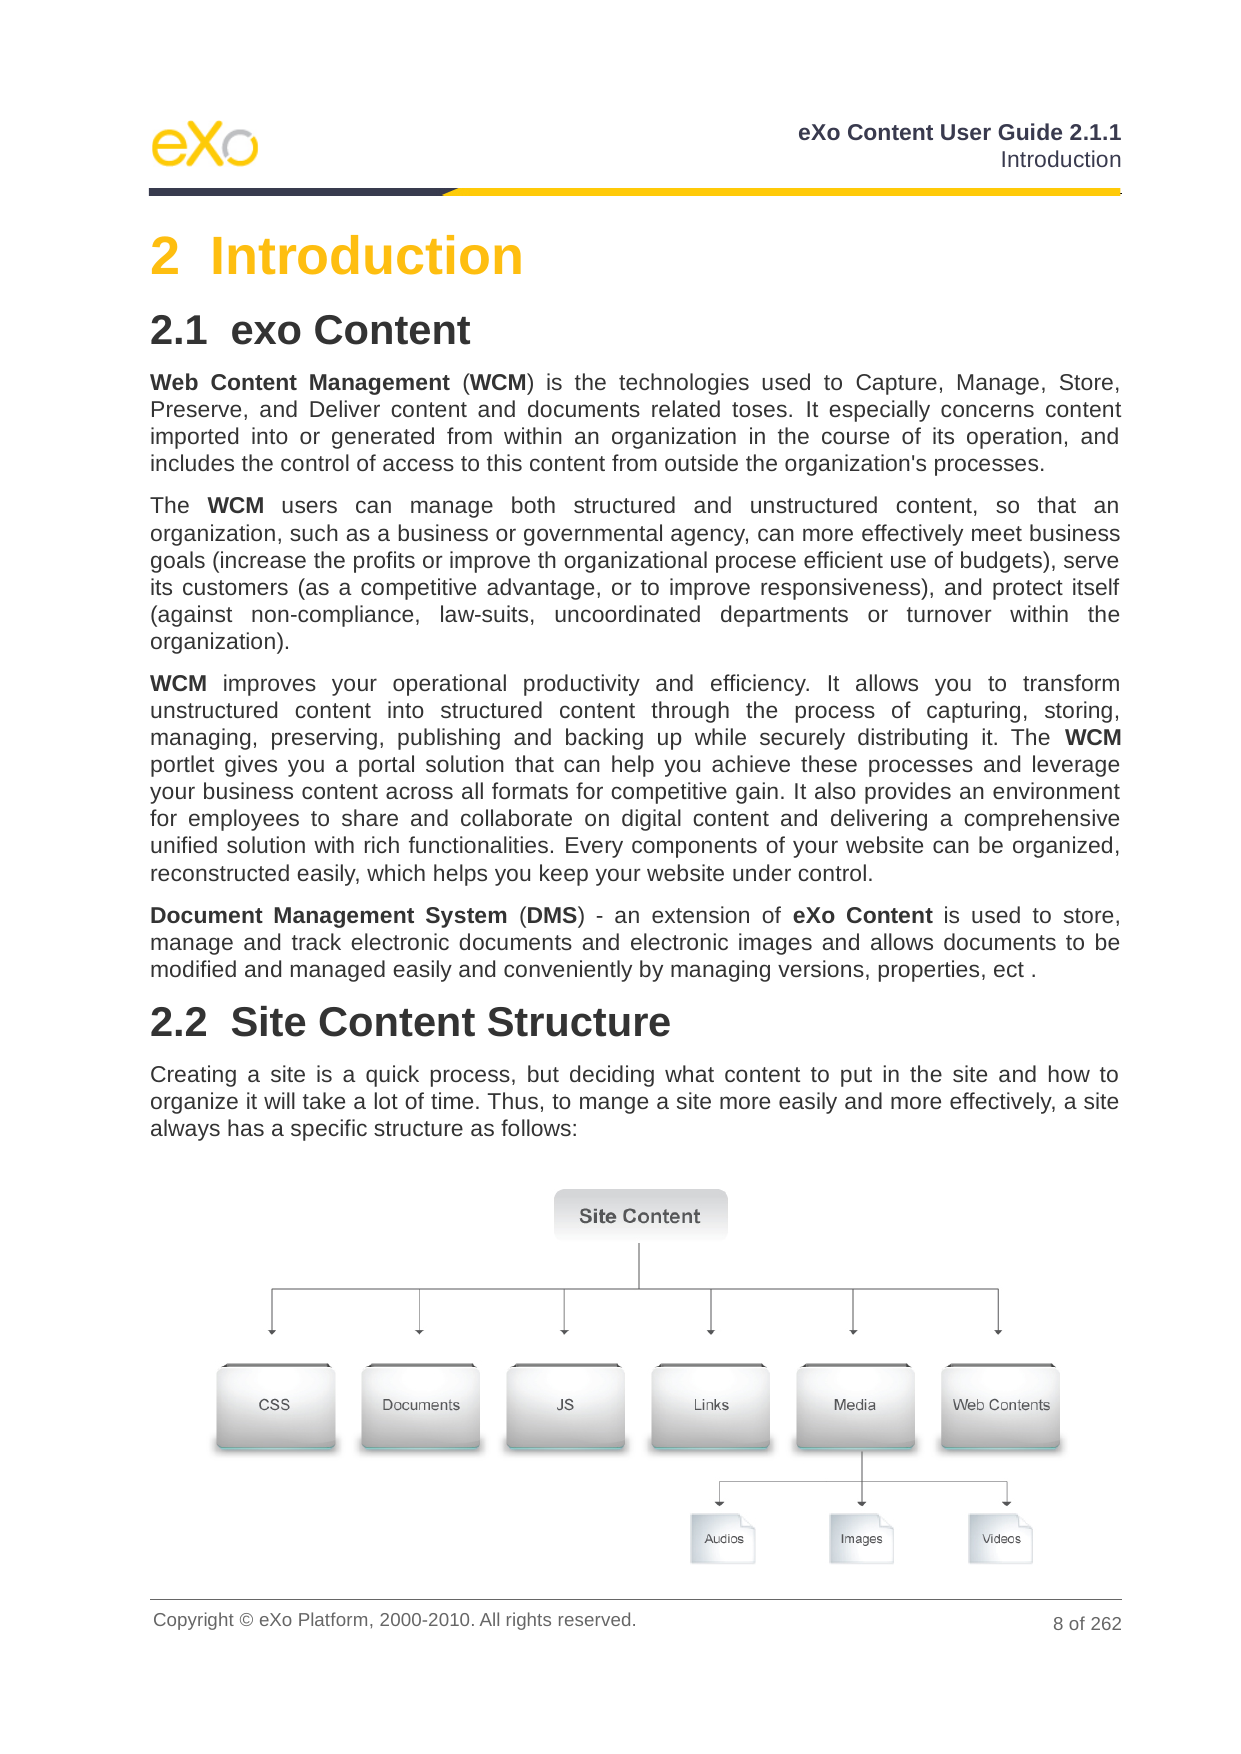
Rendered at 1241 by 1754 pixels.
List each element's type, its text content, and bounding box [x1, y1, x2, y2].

picture [152, 120, 259, 167]
text The WCM users can manage both structured and unstructured content, so that an organization, such as a business or governmental agency, can more effectively meet business goals (increase the profits or improve th organizational procese efficient use of budgets), serve its customers (as a competitive advantage, or to improve responsiveness), and protect itself (against non-compliance, law-suits, uncoordinated departments or turnover within the organization). [150, 492, 1122, 654]
picture [180, 1161, 1092, 1590]
text WCM improves your operational productivity and efficiency. It allows you to transform unstructured content into structured content through the process of capturing, storing, managing, preserving, publishing and backing up while securely distributing it. The WCM portlet gives you a portal solution that can help you achieve these processes and leverage your business content across all formats for competitive gain. It also provides an environment for employees to share and collaborate on digital content and delivering a comprehensive unified solution with rich functionalities. Every components of your website can be organized, reconstructed easily, which helps you keep your website under control. [150, 669, 1122, 886]
text Web Content Management (WCM) is the technologies used to Capture, Manage, Store, Preserve, and Deliver content and documents related toses. It especially concerns content imported into or generated from within an organization in the course of its operation, and includes the control of access to this content from outside the organization's processes. [150, 368, 1122, 477]
text Creating a site is a quick process, but deciding what content to put in the site and how to organize it will take a lot of time. Thus, to mange a site more easily and more effectively, a site always has a specific structure as follows: [150, 1060, 1122, 1141]
subtitle Introduction [150, 223, 1122, 286]
text Document Management System (DMS) - an extension of eXo Content is used to store, manage and track electronic documents and electronic images and allows documents to be modified and managed easily and conveniently by managing versions, properties, ect . [150, 901, 1122, 982]
subtitle exo Content [150, 306, 1122, 353]
subtitle Site Content Structure [150, 997, 1122, 1045]
picture [148, 188, 1121, 196]
